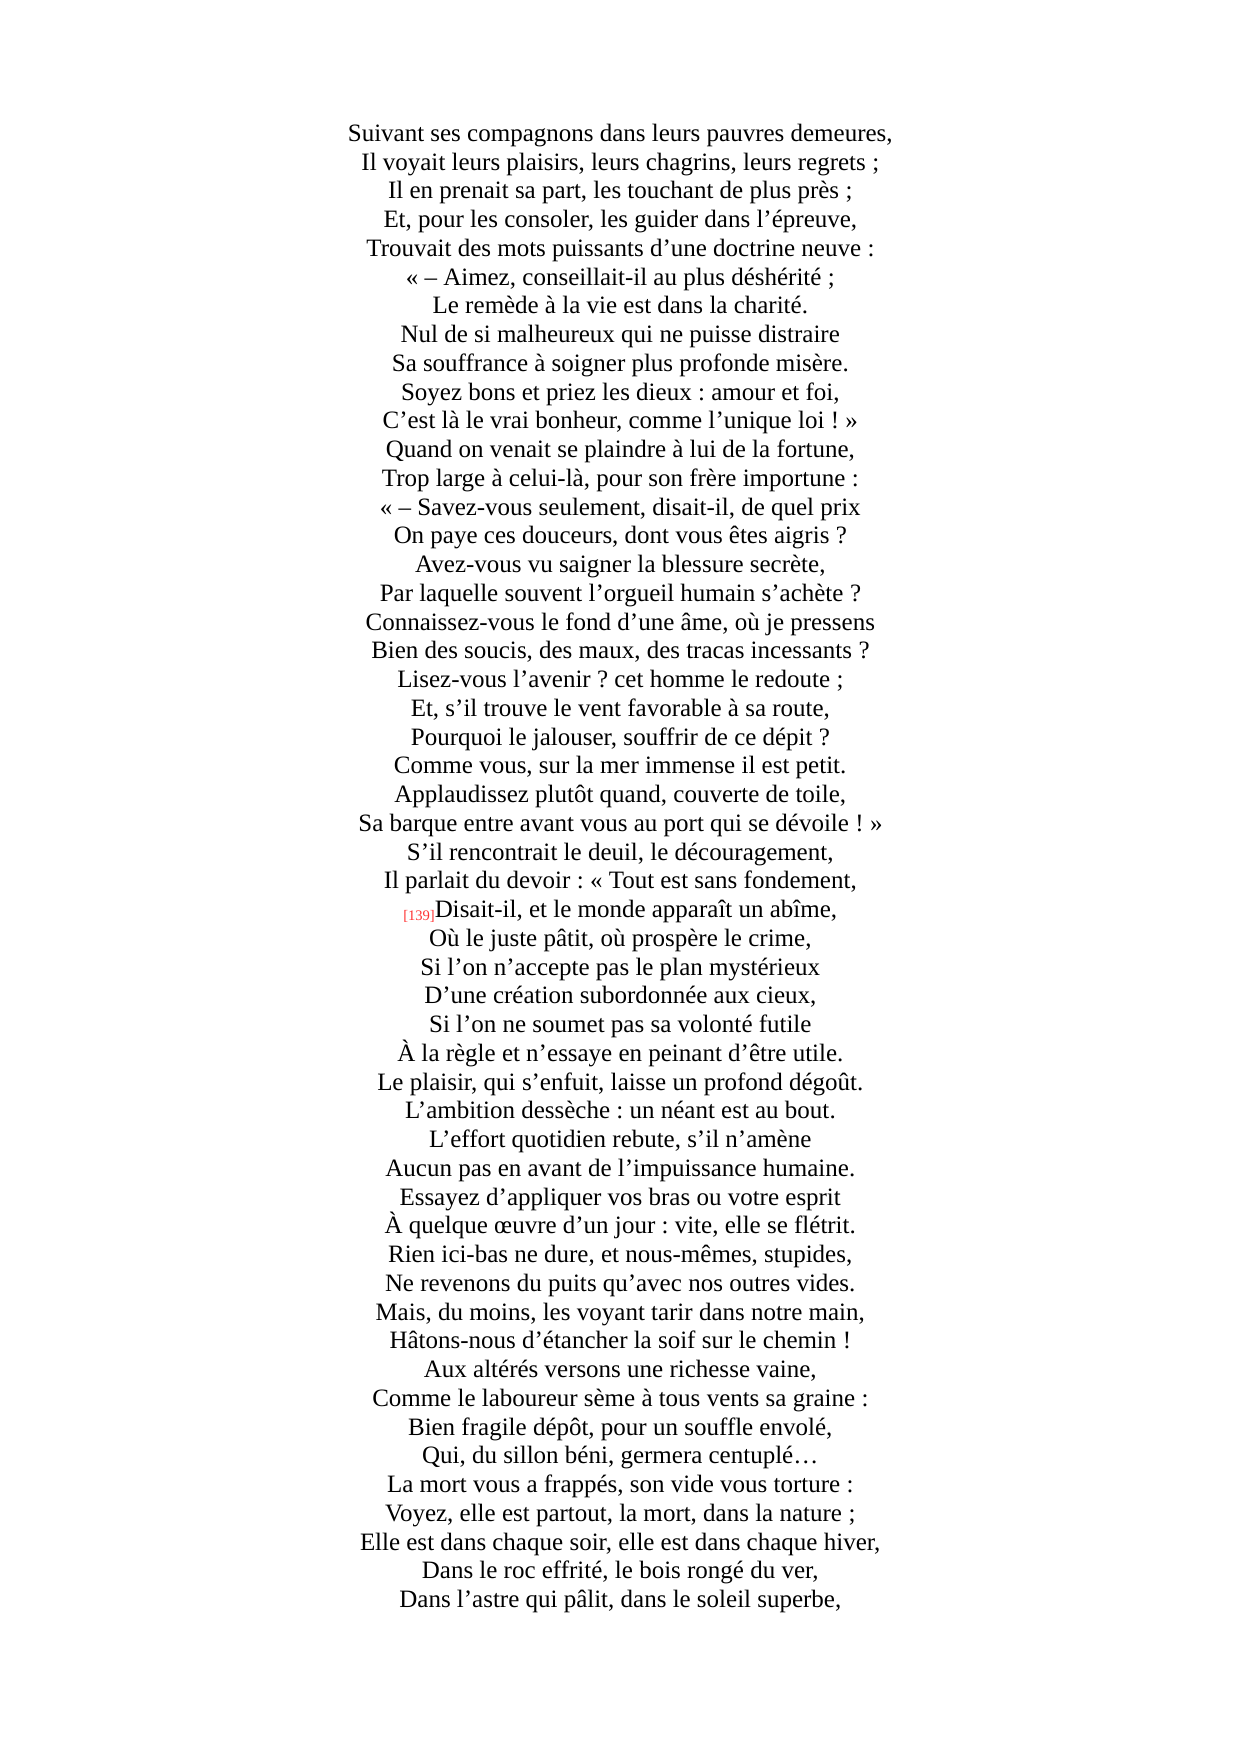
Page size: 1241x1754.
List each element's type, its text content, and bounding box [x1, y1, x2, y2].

text Quand on venait se plaindre à lui de la fortune, [118, 434, 1122, 463]
text Et, pour les consoler, les guider dans l’épreuve, [118, 204, 1122, 233]
text Dans le roc effrité, le bois rongé du ver, [118, 1556, 1122, 1584]
text Elle est dans chaque soir, elle est dans chaque hiver, [118, 1527, 1122, 1556]
text Où le juste pâtit, où prospère le crime, [118, 923, 1122, 952]
text Sa souffrance à soigner plus profonde misère. [118, 348, 1122, 377]
text Bien fragile dépôt, pour un souffle envolé, [118, 1412, 1122, 1441]
text Connaissez-vous le fond d’une âme, où je pressens [118, 607, 1122, 636]
text S’il rencontrait le deuil, le découragement, [118, 837, 1122, 866]
text Trouvait des mots puissants d’une doctrine neuve : [118, 233, 1122, 262]
text Essayez d’appliquer vos bras ou votre esprit [118, 1182, 1122, 1211]
text Lisez-vous l’avenir ? cet homme le redoute ; [118, 664, 1122, 693]
text Aux altérés versons une richesse vaine, [118, 1354, 1122, 1383]
text Mais, du moins, les voyant tarir dans notre main, [118, 1297, 1122, 1326]
text Si l’on n’accepte pas le plan mystérieux [118, 952, 1122, 981]
text Voyez, elle est partout, la mort, dans la nature ; [118, 1498, 1122, 1527]
text L’effort quotidien rebute, s’il n’amène [118, 1124, 1122, 1153]
text La mort vous a frappés, son vide vous torture : [118, 1469, 1122, 1498]
text On paye ces douceurs, dont vous êtes aigris ? [118, 521, 1122, 549]
text [139]Disait-il, et le monde apparaît un abîme, [118, 894, 1122, 923]
text Sa barque entre avant vous au port qui se dévoile ! » [118, 808, 1122, 837]
text Avez-vous vu saigner la blessure secrète, [118, 549, 1122, 578]
text À quelque œuvre d’un jour : vite, elle se flétrit. [118, 1211, 1122, 1239]
text Dans l’astre qui pâlit, dans le soleil superbe, [118, 1584, 1122, 1613]
text Par laquelle souvent l’orgueil humain s’achète ? [118, 578, 1122, 607]
text Il parlait du devoir : « Tout est sans fondement, [118, 866, 1122, 894]
text Nul de si malheureux qui ne puisse distraire [118, 319, 1122, 348]
text L’ambition dessèche : un néant est au bout. [118, 1096, 1122, 1124]
text Ne revenons du puits qu’avec nos outres vides. [118, 1268, 1122, 1297]
text Il en prenait sa part, les touchant de plus près ; [118, 176, 1122, 204]
text Aucun pas en avant de l’impuissance humaine. [118, 1153, 1122, 1182]
text Si l’on ne soumet pas sa volonté futile [118, 1009, 1122, 1038]
text « – Aimez, conseillait-il au plus déshérité ; [118, 262, 1122, 291]
text Suivant ses compagnons dans leurs pauvres demeures, [118, 118, 1122, 147]
text Comme vous, sur la mer immense il est petit. [118, 751, 1122, 779]
text Le plaisir, qui s’enfuit, laisse un profond dégoût. [118, 1067, 1122, 1096]
text « – Savez-vous seulement, disait-il, de quel prix [118, 492, 1122, 521]
text C’est là le vrai bonheur, comme l’unique loi ! » [118, 406, 1122, 434]
text Il voyait leurs plaisirs, leurs chagrins, leurs regrets ; [118, 147, 1122, 176]
text Rien ici-bas ne dure, et nous-mêmes, stupides, [118, 1239, 1122, 1268]
text Comme le laboureur sème à tous vents sa graine : [118, 1383, 1122, 1412]
text Bien des soucis, des maux, des tracas incessants ? [118, 636, 1122, 664]
text D’une création subordonnée aux cieux, [118, 981, 1122, 1009]
text Le remède à la vie est dans la charité. [118, 291, 1122, 319]
text Trop large à celui-là, pour son frère importune : [118, 463, 1122, 492]
text À la règle et n’essaye en peinant d’être utile. [118, 1038, 1122, 1067]
text Et, s’il trouve le vent favorable à sa route, [118, 693, 1122, 722]
text Hâtons-nous d’étancher la soif sur le chemin ! [118, 1326, 1122, 1354]
text Soyez bons et priez les dieux : amour et foi, [118, 377, 1122, 406]
text Qui, du sillon béni, germera centuplé… [118, 1441, 1122, 1469]
text Pourquoi le jalouser, souffrir de ce dépit ? [118, 722, 1122, 751]
text Applaudissez plutôt quand, couverte de toile, [118, 779, 1122, 808]
